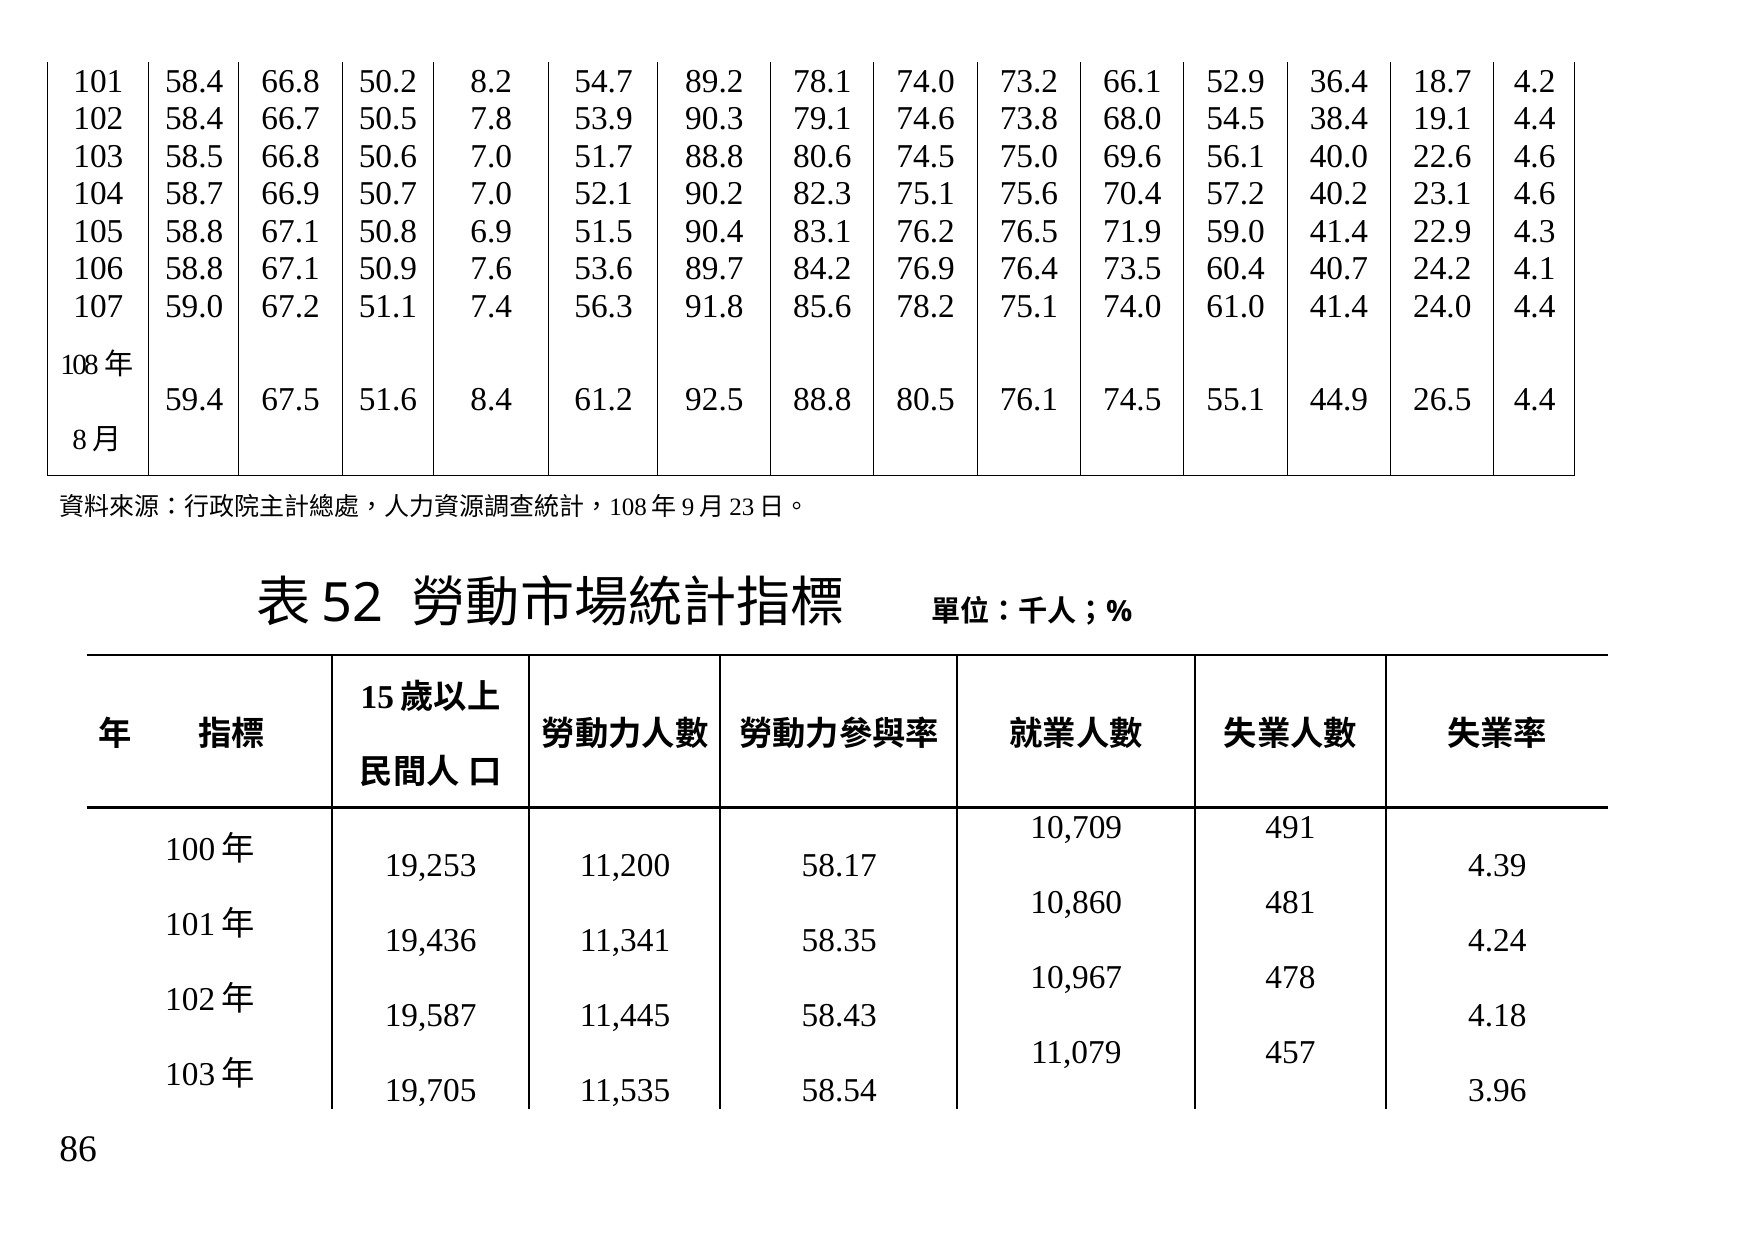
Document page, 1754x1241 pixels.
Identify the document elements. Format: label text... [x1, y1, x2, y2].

table_cell 88.8 [658, 137, 770, 174]
table_cell 59.4 [149, 325, 238, 474]
table_cell 4.3 [1494, 212, 1574, 249]
table_cell 41.4 [1288, 212, 1390, 249]
table_cell 76.5 [978, 212, 1080, 249]
table_cell 67.1 [239, 212, 342, 249]
table_cell 50.9 [343, 250, 433, 287]
table_cell 11,535 [530, 1034, 719, 1108]
table_cell 52.1 [549, 175, 657, 212]
table_cell 106 [48, 250, 148, 287]
table_cell 4.4 [1494, 100, 1574, 137]
table_cell 66.7 [239, 100, 342, 137]
table_cell 8.4 [434, 325, 548, 474]
table_cell 4.4 [1494, 325, 1574, 474]
table_cell 51.5 [549, 212, 657, 249]
table_cell 7.6 [434, 250, 548, 287]
table_header 就業人數 [958, 656, 1194, 806]
table_cell 11,079 [958, 1034, 1194, 1108]
table_cell 22.9 [1391, 212, 1493, 249]
table_header 失業率 [1387, 656, 1608, 806]
table_cell 61.2 [549, 325, 657, 474]
table_cell 75.6 [978, 175, 1080, 212]
table_cell 18.7 [1391, 62, 1493, 99]
table_cell 56.3 [549, 287, 657, 324]
table_cell 481 [1196, 884, 1385, 958]
table_cell 11,200 [530, 809, 719, 883]
table_cell 101 [48, 62, 148, 99]
table_cell 82.3 [771, 175, 873, 212]
table_cell 89.7 [658, 250, 770, 287]
table_cell 73.5 [1081, 250, 1183, 287]
table_cell 51.1 [343, 287, 433, 324]
table_cell 58.54 [721, 1034, 956, 1108]
table_cell 76.4 [978, 250, 1080, 287]
table_cell 51.7 [549, 137, 657, 174]
table_cell 75.1 [978, 287, 1080, 324]
table_cell 59.0 [1184, 212, 1287, 249]
table_cell 76.9 [874, 250, 977, 287]
table_cell 79.1 [771, 100, 873, 137]
table_cell 7.0 [434, 137, 548, 174]
table_cell 58.8 [149, 250, 238, 287]
table_cell 7.8 [434, 100, 548, 137]
table_cell 102 [48, 100, 148, 137]
table_cell 68.0 [1081, 100, 1183, 137]
table_cell 76.2 [874, 212, 977, 249]
table_cell 90.4 [658, 212, 770, 249]
table_cell 91.8 [658, 287, 770, 324]
table_cell 11,445 [530, 959, 719, 1033]
table_cell 74.0 [1081, 287, 1183, 324]
table_cell 51.6 [343, 325, 433, 474]
table_cell 67.1 [239, 250, 342, 287]
table_cell 4.39 [1387, 809, 1608, 883]
table_cell 19,587 [333, 959, 528, 1033]
table_cell 55.1 [1184, 325, 1287, 474]
table_cell 73.2 [978, 62, 1080, 99]
table_cell 10,967 [958, 959, 1194, 1033]
table_cell 84.2 [771, 250, 873, 287]
table_cell 107 [48, 287, 148, 324]
table_header 失業人數 [1196, 656, 1385, 806]
table_cell 40.0 [1288, 137, 1390, 174]
table_cell 457 [1196, 1034, 1385, 1108]
table_cell 74.6 [874, 100, 977, 137]
table_cell 74.5 [1081, 325, 1183, 474]
table_cell 50.7 [343, 175, 433, 212]
table_cell 66.8 [239, 62, 342, 99]
table_cell 4.6 [1494, 137, 1574, 174]
table_cell 80.5 [874, 325, 977, 474]
table_cell 478 [1196, 959, 1385, 1033]
table_cell 90.3 [658, 100, 770, 137]
table_cell 491 [1196, 809, 1385, 883]
table_cell 4.6 [1494, 175, 1574, 212]
table_cell 11,341 [530, 884, 719, 958]
table_cell 74.0 [874, 62, 977, 99]
table_cell 40.2 [1288, 175, 1390, 212]
table_cell 85.6 [771, 287, 873, 324]
table_cell 80.6 [771, 137, 873, 174]
table_cell 50.2 [343, 62, 433, 99]
table_cell 56.1 [1184, 137, 1287, 174]
table_cell 19,705 [333, 1034, 528, 1108]
table_cell 75.1 [874, 175, 977, 212]
table_cell 6.9 [434, 212, 548, 249]
table_cell 4.1 [1494, 250, 1574, 287]
table_cell 71.9 [1081, 212, 1183, 249]
table_cell 50.5 [343, 100, 433, 137]
table_cell 59.0 [149, 287, 238, 324]
table_cell 102年 [87, 959, 331, 1033]
table_cell 83.1 [771, 212, 873, 249]
table_cell 54.7 [549, 62, 657, 99]
table_cell 100年 [87, 809, 331, 883]
table_cell 69.6 [1081, 137, 1183, 174]
table_cell 44.9 [1288, 325, 1390, 474]
table_header 勞動力人數 [530, 656, 719, 806]
subtitle 表52 勞動市場統計指標 單位：千人；% [59, 542, 1636, 654]
table_cell 78.1 [771, 62, 873, 99]
table_cell 60.4 [1184, 250, 1287, 287]
table_cell 24.0 [1391, 287, 1493, 324]
table_cell 76.1 [978, 325, 1080, 474]
table_cell 54.5 [1184, 100, 1287, 137]
table_cell 4.2 [1494, 62, 1574, 99]
table_cell 22.6 [1391, 137, 1493, 174]
table_cell 58.43 [721, 959, 956, 1033]
table_cell 58.35 [721, 884, 956, 958]
table_cell 3.96 [1387, 1034, 1608, 1108]
table_cell 53.9 [549, 100, 657, 137]
table_cell 58.8 [149, 212, 238, 249]
table_header 勞動力參與率 [721, 656, 956, 806]
table_cell 19,436 [333, 884, 528, 958]
table_cell 73.8 [978, 100, 1080, 137]
table_cell 7.0 [434, 175, 548, 212]
table_cell 36.4 [1288, 62, 1390, 99]
table_cell 67.5 [239, 325, 342, 474]
table_cell 104 [48, 175, 148, 212]
table_cell 58.4 [149, 100, 238, 137]
table_cell 50.8 [343, 212, 433, 249]
table_cell 103 [48, 137, 148, 174]
table_header 15歲以上 民間人 口 [333, 656, 528, 806]
table_cell 40.7 [1288, 250, 1390, 287]
table_cell 103年 [87, 1034, 331, 1108]
table_cell 38.4 [1288, 100, 1390, 137]
table_cell 52.9 [1184, 62, 1287, 99]
text 資料來源：行政院主計總處，人力資源調查統計，108年9月23日。 [59, 487, 1636, 523]
table_cell 10,709 [958, 809, 1194, 883]
table_cell 70.4 [1081, 175, 1183, 212]
table_cell 41.4 [1288, 287, 1390, 324]
table_cell 23.1 [1391, 175, 1493, 212]
table_cell 58.17 [721, 809, 956, 883]
table_cell 19,253 [333, 809, 528, 883]
table_cell 26.5 [1391, 325, 1493, 474]
table_cell 89.2 [658, 62, 770, 99]
table_cell 53.6 [549, 250, 657, 287]
table_cell 50.6 [343, 137, 433, 174]
table_cell 67.2 [239, 287, 342, 324]
table_cell 66.1 [1081, 62, 1183, 99]
table_cell 74.5 [874, 137, 977, 174]
table_header 年 指標 [87, 656, 331, 806]
table_cell 7.4 [434, 287, 548, 324]
table_cell 8.2 [434, 62, 548, 99]
table_cell 108年 8月 [48, 325, 148, 474]
table_cell 24.2 [1391, 250, 1493, 287]
table_cell 57.2 [1184, 175, 1287, 212]
table_cell 58.4 [149, 62, 238, 99]
table_cell 90.2 [658, 175, 770, 212]
table_cell 58.5 [149, 137, 238, 174]
table_cell 19.1 [1391, 100, 1493, 137]
table_cell 4.18 [1387, 959, 1608, 1033]
table_cell 4.4 [1494, 287, 1574, 324]
table_cell 10,860 [958, 884, 1194, 958]
table_cell 66.8 [239, 137, 342, 174]
table_cell 78.2 [874, 287, 977, 324]
table_cell 88.8 [771, 325, 873, 474]
table_cell 105 [48, 212, 148, 249]
table_cell 58.7 [149, 175, 238, 212]
table_cell 4.24 [1387, 884, 1608, 958]
table_cell 101年 [87, 884, 331, 958]
table_cell 92.5 [658, 325, 770, 474]
table_cell 75.0 [978, 137, 1080, 174]
table_cell 61.0 [1184, 287, 1287, 324]
table_cell 66.9 [239, 175, 342, 212]
